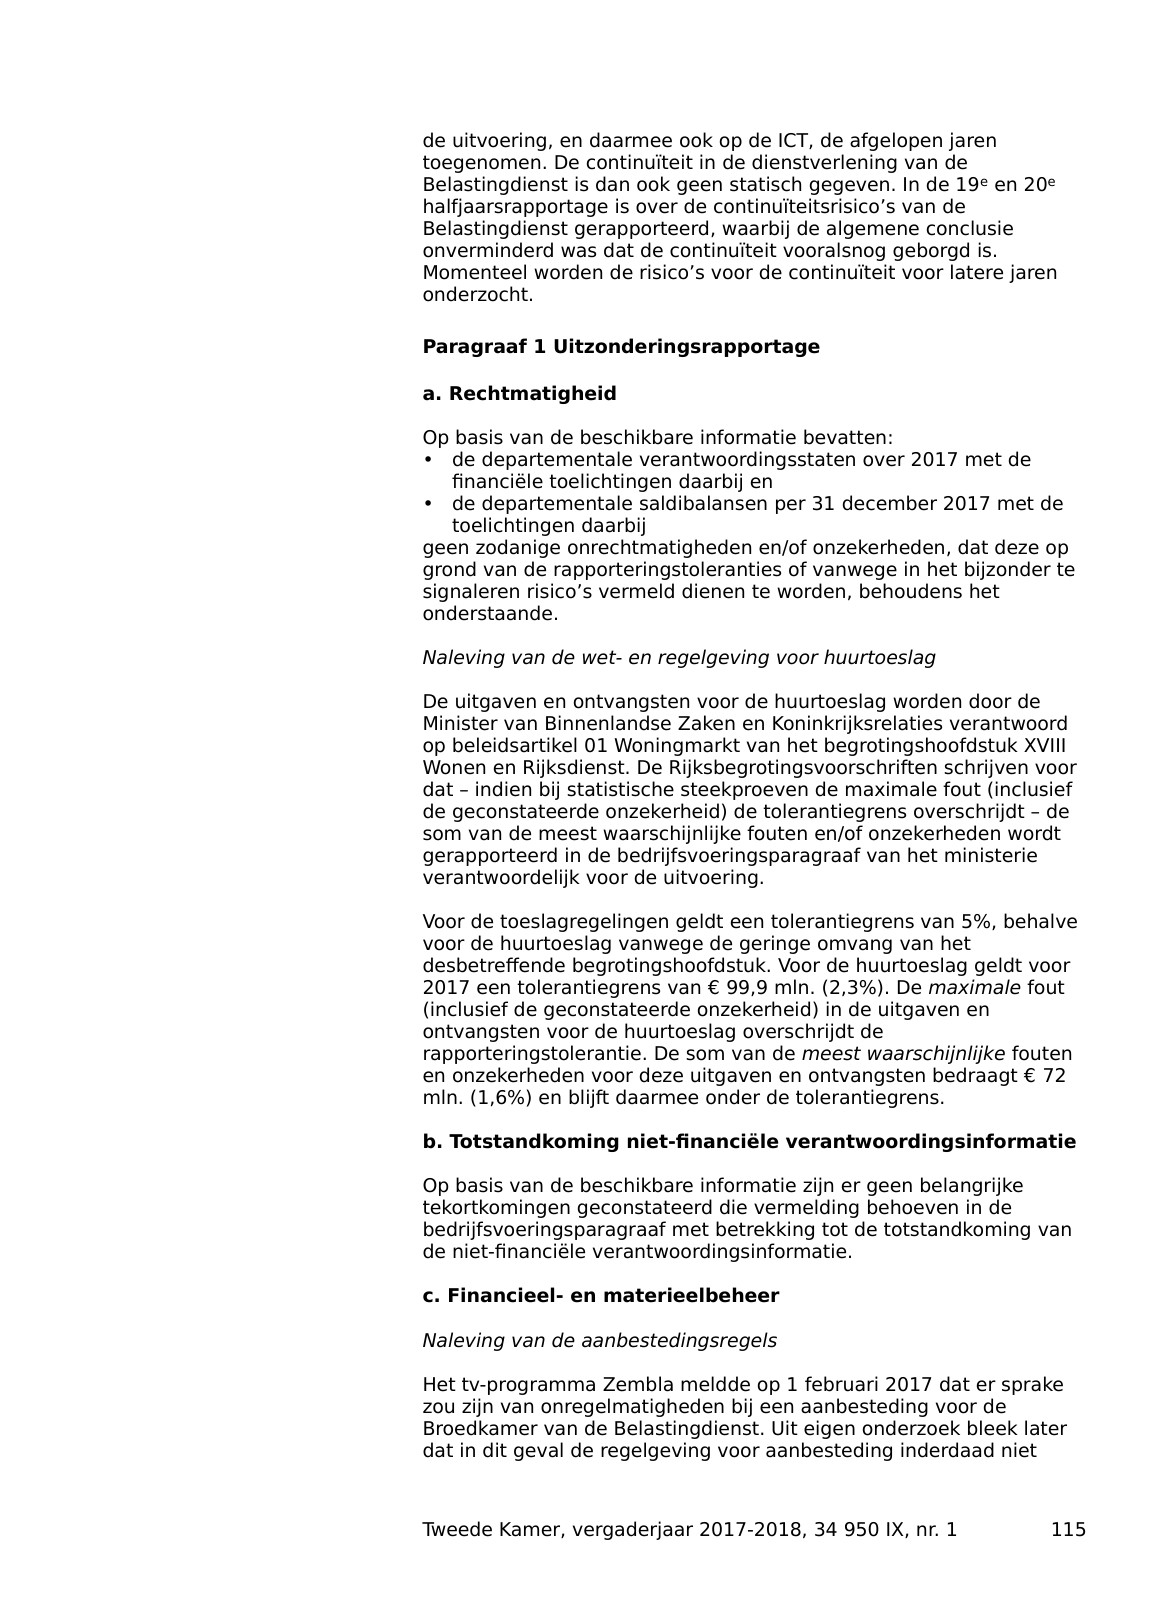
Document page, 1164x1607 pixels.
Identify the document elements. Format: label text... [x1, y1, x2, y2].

text Voor de toeslagregelingen geldt een tolerantiegrens van 5%, behalve voor de huurtoeslag vanwege de geringe omvang van het desbetreffende begrotingshoofdstuk. Voor de huurtoeslag geldt voor 2017 een tolerantiegrens van € 99,9 mln. (2,3%). De maximale fout (inclusief de geconstateerde onzekerheid) in de uitgaven en ontvangsten voor de huurtoeslag overschrijdt de rapporteringstolerantie. De som van de meest waarschijnlijke fouten en onzekerheden voor deze uitgaven en ontvangsten bedraagt € 72 mln. (1,6%) en blijft daarmee onder de tolerantiegrens. [422, 911, 1087, 1109]
text Het tv-programma Zembla meldde op 1 februari 2017 dat er sprake zou zijn van onregelmatigheden bij een aanbesteding voor de Broedkamer van de Belastingdienst. Uit eigen onderzoek bleek later dat in dit geval de regelgeving voor aanbesteding inderdaad niet [422, 1374, 1087, 1462]
subtitle a. Rechtmatigheid [422, 383, 1087, 405]
subtitle b. Totstandkoming niet-financiële verantwoordingsinformatie [422, 1131, 1087, 1153]
subtitle Paragraaf 1 Uitzonderingsrapportage [422, 336, 1087, 358]
text De uitgaven en ontvangsten voor de huurtoeslag worden door de Minister van Binnenlandse Zaken en Koninkrijksrelaties verantwoord op beleidsartikel 01 Woningmarkt van het begrotingshoofdstuk XVIII Wonen en Rijksdienst. De Rijksbegrotingsvoorschriften schrijven voor dat – indien bij statistische steekproeven de maximale fout (inclusief de geconstateerde onzekerheid) de tolerantiegrens overschrijdt – de som van de meest waarschijnlijke fouten en/of onzekerheden wordt gerapporteerd in de bedrijfsvoeringsparagraaf van het ministerie verantwoordelijk voor de uitvoering. [422, 691, 1087, 889]
subtitle Naleving van de wet- en regelgeving voor huurtoeslag [422, 647, 1087, 669]
text • de departementale saldibalansen per 31 december 2017 met de toelichtingen daarbij [422, 493, 1087, 537]
subtitle Naleving van de aanbestedingsregels [422, 1329, 1087, 1351]
text Op basis van de beschikbare informatie bevatten: [422, 427, 1087, 449]
text Op basis van de beschikbare informatie zijn er geen belangrijke tekortkomingen geconstateerd die vermelding behoeven in de bedrijfsvoeringsparagraaf met betrekking tot de totstandkoming van de niet-financiële verantwoordingsinformatie. [422, 1175, 1087, 1263]
text de uitvoering, en daarmee ook op de ICT, de afgelopen jaren toegenomen. De continuïteit in de dienstverlening van de Belastingdienst is dan ook geen statisch gegeven. In de 19e en 20e halfjaarsrapportage is over de continuïteitsrisico’s van de Belastingdienst gerapporteerd, waarbij de algemene conclusie onverminderd was dat de continuïteit vooralsnog geborgd is. Momenteel worden de risico’s voor de continuïteit voor latere jaren onderzocht. [422, 130, 1087, 306]
text geen zodanige onrechtmatigheden en/of onzekerheden, dat deze op grond van de rapporteringstoleranties of vanwege in het bijzonder te signaleren risico’s vermeld dienen te worden, behoudens het onderstaande. [422, 537, 1087, 625]
subtitle c. Financieel- en materieelbeheer [422, 1285, 1087, 1307]
text • de departementale verantwoordingsstaten over 2017 met de financiële toelichtingen daarbij en [422, 449, 1087, 493]
